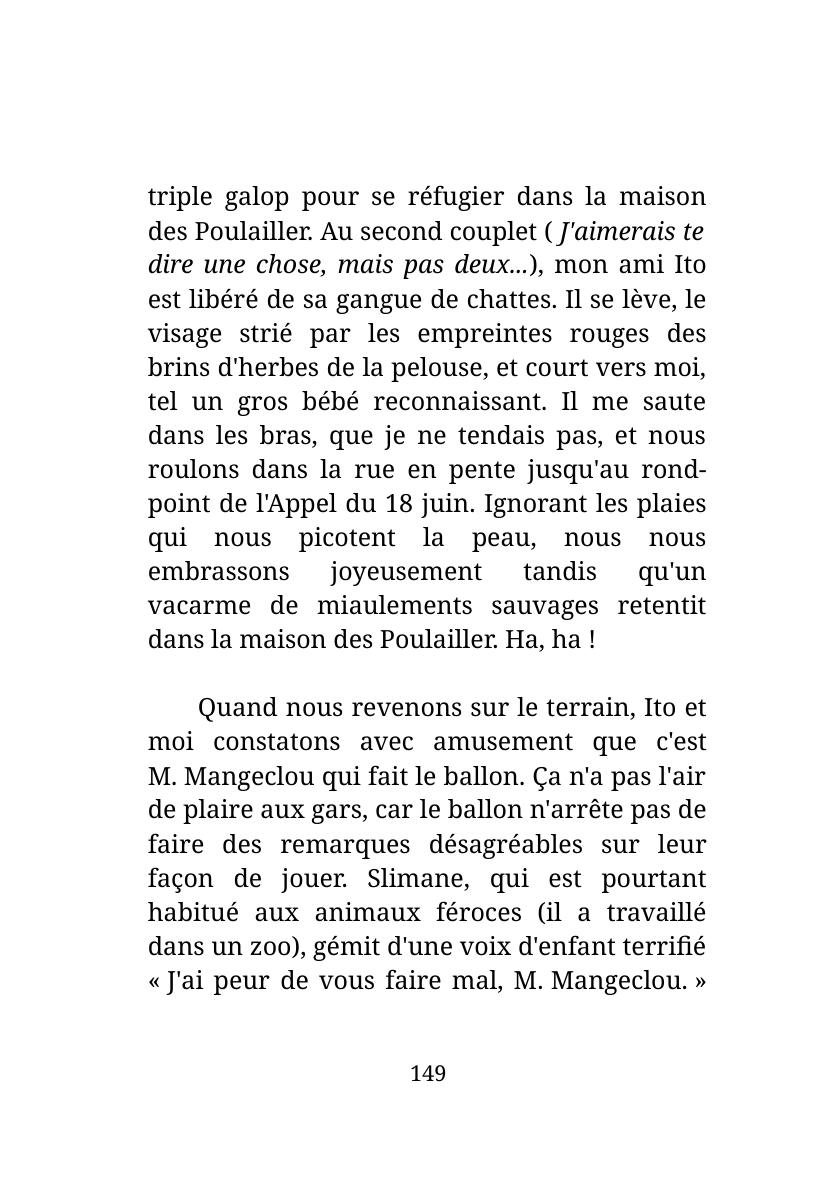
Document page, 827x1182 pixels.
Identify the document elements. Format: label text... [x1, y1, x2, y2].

text Quand nous revenons sur le terrain, Ito et moi constatons avec amusement que c'est M. Mangeclou qui fait le ballon. Ça n'a pas l'air de plaire aux gars, car le ballon n'arrête pas de faire des remarques désagréables sur leur façon de jouer. Slimane, qui est pourtant habitué aux animaux féroces (il a travaillé dans un zoo), gémit d'une voix d'enfant terrifié « J'ai peur de vous faire mal, M. Mangeclou. » [148, 690, 707, 997]
text triple galop pour se réfugier dans la maison des Poulailler. Au second couplet ( J'aimerais te dire une chose, mais pas deux...), mon ami Ito est libéré de sa gangue de chattes. Il se lève, le visage strié par les empreintes rouges des brins d'herbes de la pelouse, et court vers moi, tel un gros bébé reconnaissant. Il me saute dans les bras, que je ne tendais pas, et nous roulons dans la rue en pente jusqu'au rond-point de l'Appel du 18 juin. Ignorant les plaies qui nous picotent la peau, nous nous embrassons joyeusement tandis qu'un vacarme de miaulements sauvages retentit dans la maison des Poulailler. Ha, ha ! [148, 179, 707, 656]
